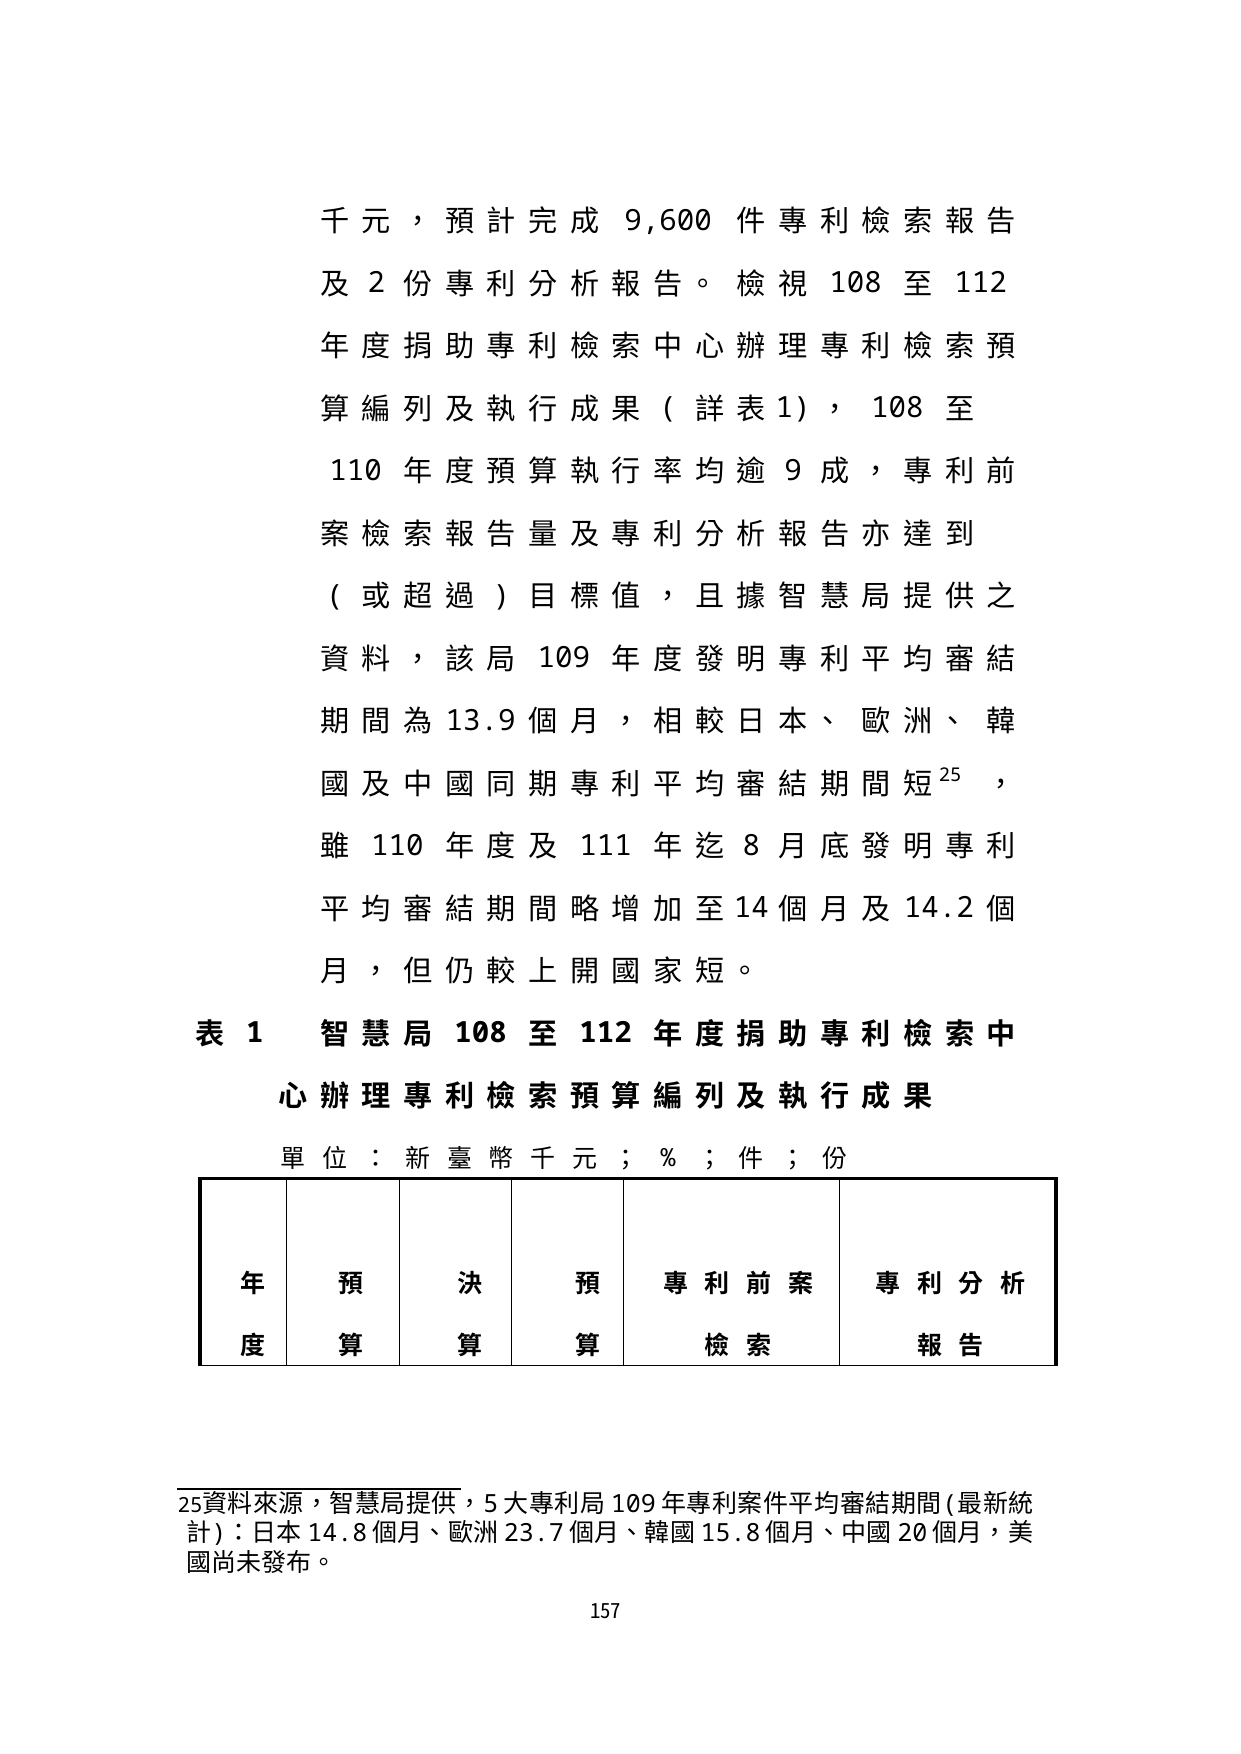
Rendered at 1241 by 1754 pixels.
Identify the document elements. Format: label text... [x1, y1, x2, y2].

table_header 專利分析報告 [840, 1180, 1054, 1365]
table_header 專利前案檢索 [624, 1180, 839, 1365]
table_header 年度 [202, 1180, 286, 1365]
table_header 預算 [287, 1180, 399, 1365]
text 資料來源，智慧局提供，5大專利局109年專利案件平均審結期間(最新統計)：日本14.8個月、歐洲23.7個月、韓國15.8個月、中國20個月，美國尚未發布。 [177, 1489, 1034, 1577]
table_header 決算 [400, 1180, 511, 1365]
text 千元，預計完成9,600件專利檢索報告及2份專利分析報告。檢視108至112年度捐助專利檢索中心辦理專利檢索預算編列及執行成果(詳表1)，108至110年度預算執行率均逾9成，專利前案檢索報告量及專利分析報告亦達到(或超過)目標值，且據智慧局提供之資料，該局109年度發明專利平均審結期間為13.9個月，相較日本、歐洲、韓國及中國同期專利平均審結期間短，雖110年度及111年迄8月底發明專利平均審結期間略增加至14個月及14.2個月，但仍較上開國家短。 [277, 177, 1022, 990]
table_header 預算 [512, 1180, 623, 1365]
text 表1 智慧局108至112年度捐助專利檢索中心辦理專利檢索預算編列及執行成果 單位：新臺幣千元；%；件；份 [189, 990, 1022, 1177]
